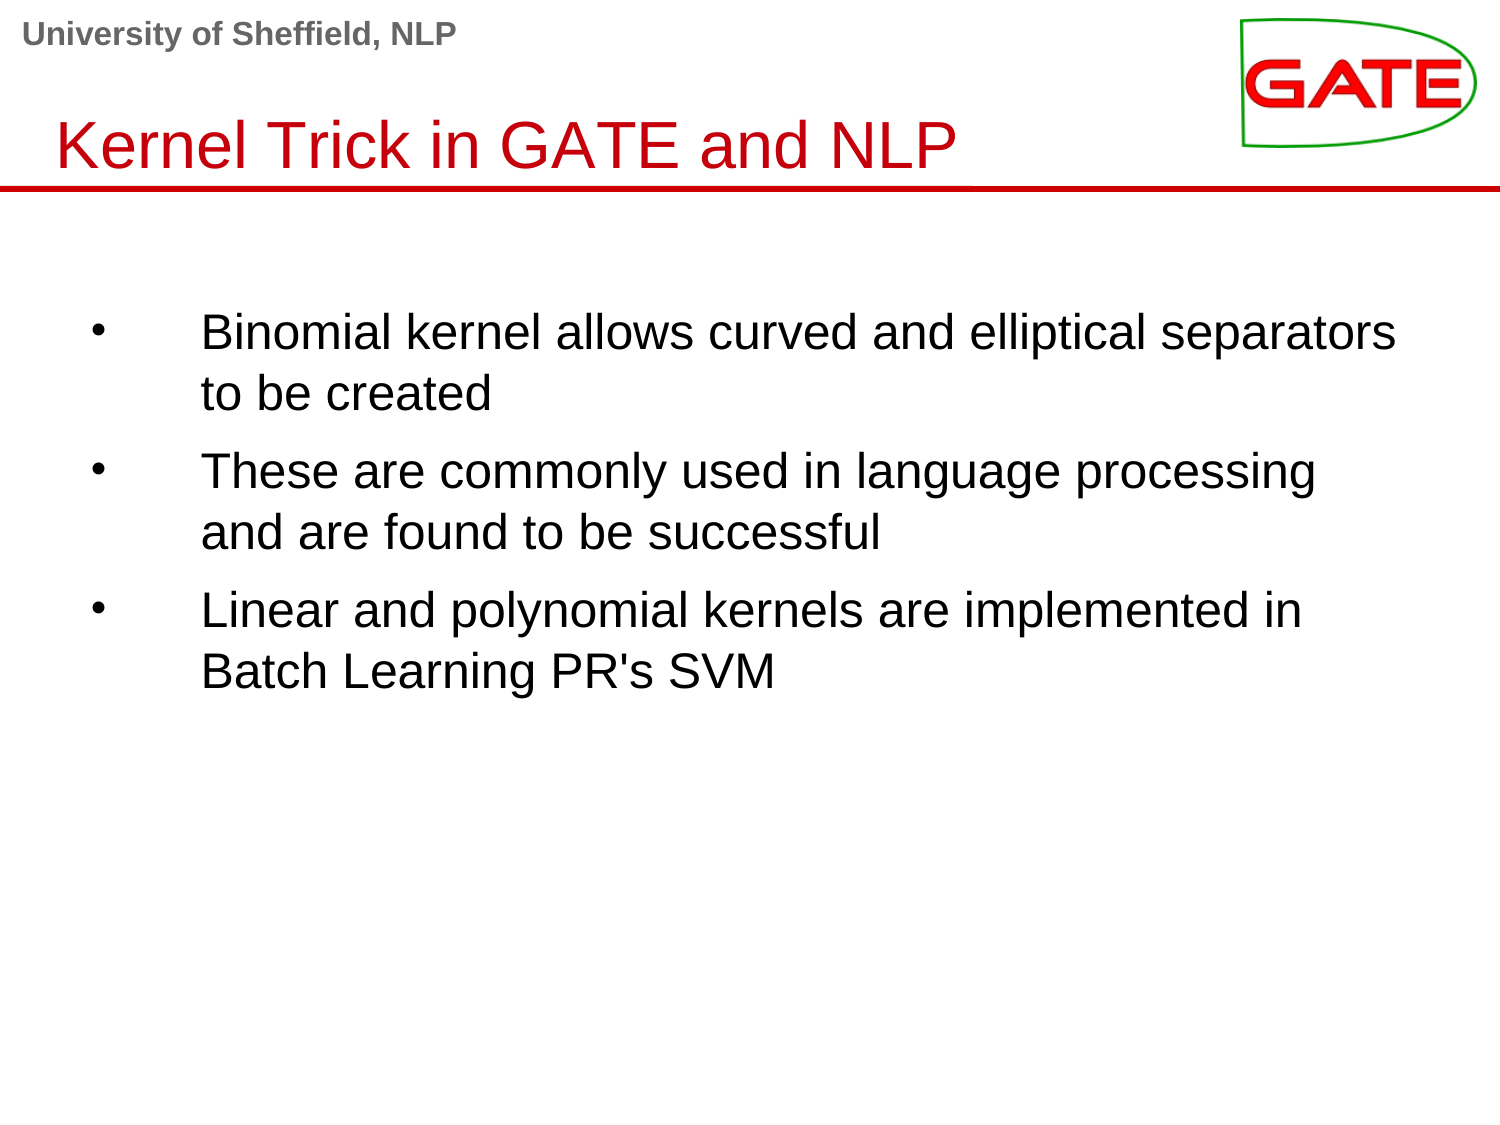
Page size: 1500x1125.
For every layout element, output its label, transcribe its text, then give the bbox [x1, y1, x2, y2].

title Kernel Trick in GATE and NLP [41, 37, 1391, 254]
list Binomial kernel allows curved and elliptical separators to be created These are commonly used in language processing and are found to be successful Linear and polynomial kernels are implemented in Batch Learning PR's SVM [75, 290, 1425, 1005]
picture [1240, 18, 1477, 148]
